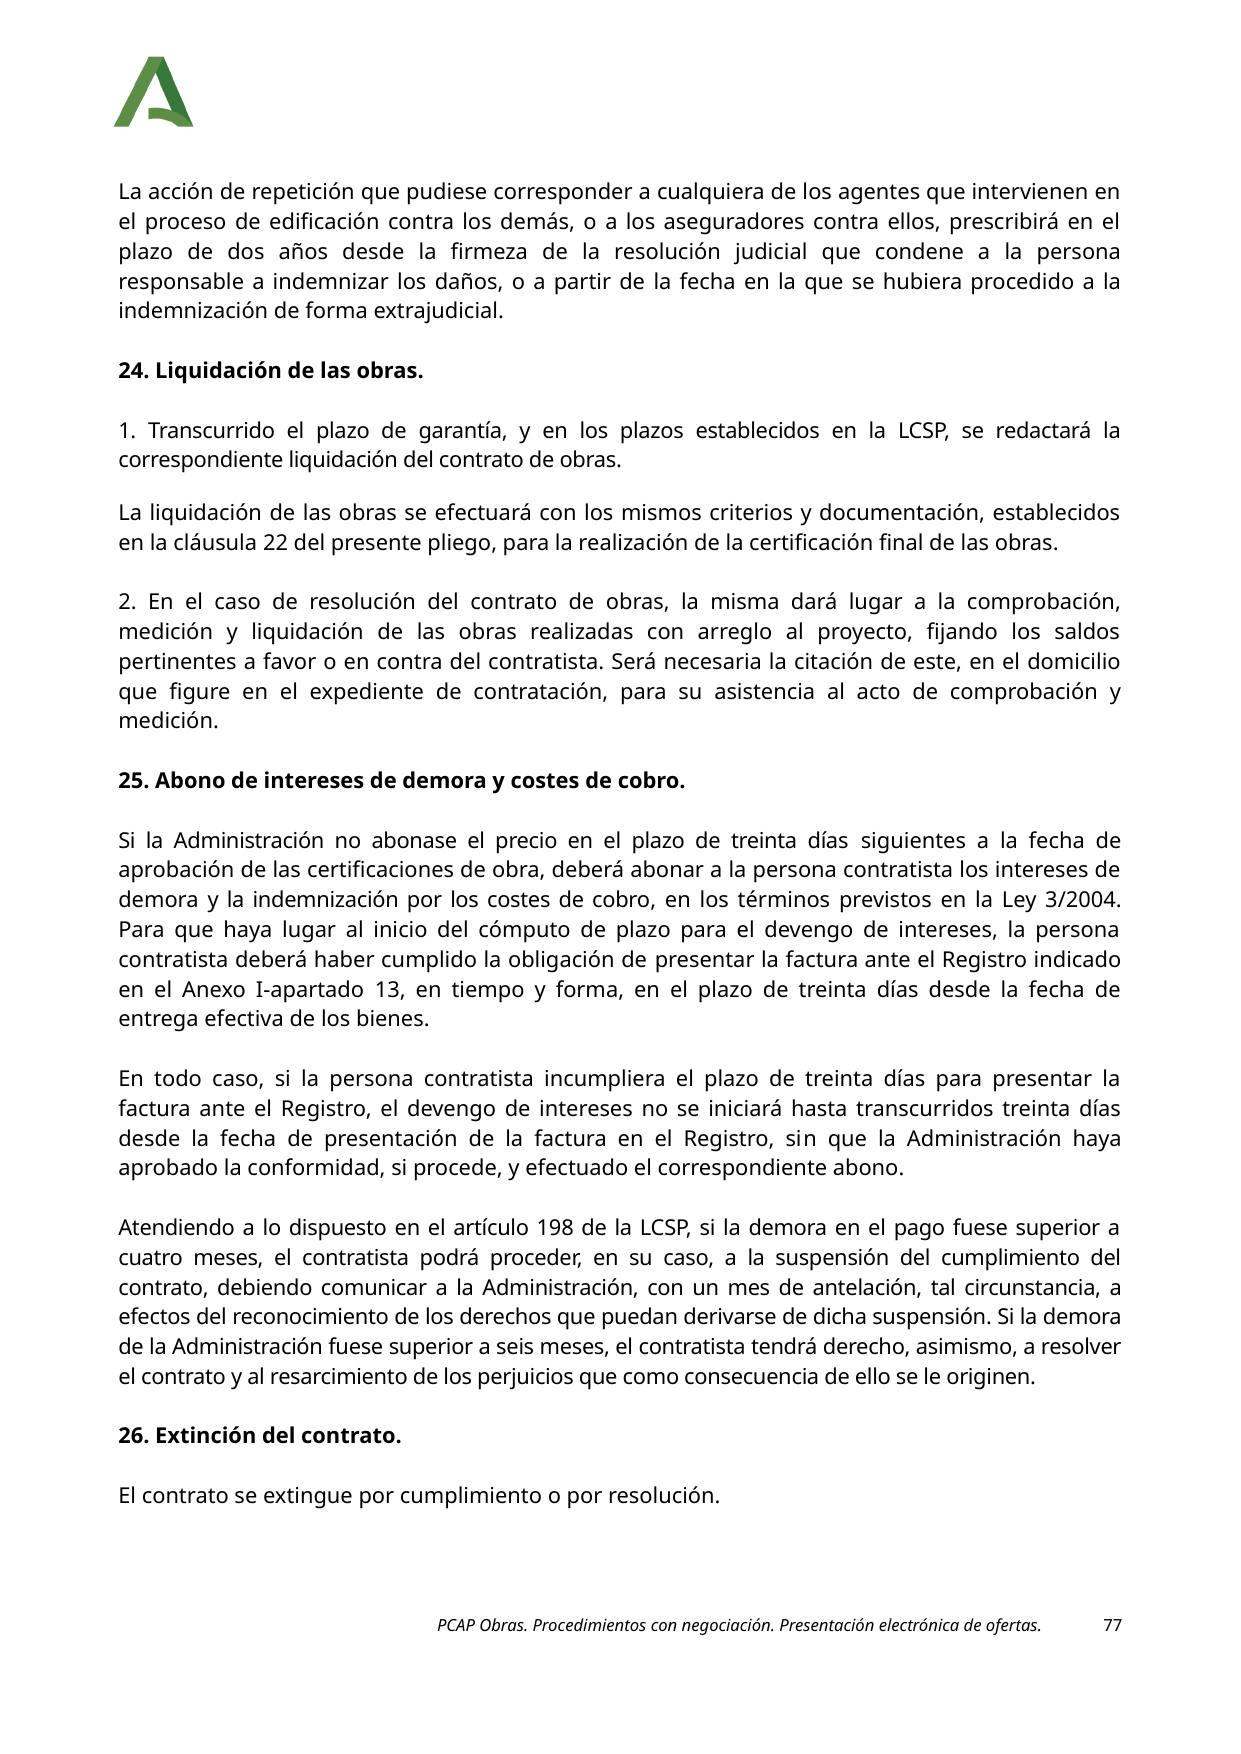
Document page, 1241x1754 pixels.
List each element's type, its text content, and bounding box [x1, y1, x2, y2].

subtitle 24. Liquidación de las obras. [118, 355, 1122, 385]
text Si la Administración no abonase el precio en el plazo de treinta días siguientes a la fecha de aprobación de las certificaciones de obra, deberá abonar a la persona contratista los intereses de demora y la indemnización por los costes de cobro, en los términos previstos en la Ley 3/2004. Para que haya lugar al inicio del cómputo de plazo para el devengo de intereses, la persona contratista deberá haber cumplido la obligación de presentar la factura ante el Registro indicado en el Anexo I-apartado 13, en tiempo y forma, en el plazo de treinta días desde la fecha de entrega efectiva de los bienes. [118, 825, 1122, 1033]
text En todo caso, si la persona contratista incumpliera el plazo de treinta días para presentar la factura ante el Registro, el devengo de intereses no se iniciará hasta transcurridos treinta días desde la fecha de presentación de la factura en el Registro, sin que la Administración haya aprobado la conformidad, si procede, y efectuado el correspondiente abono. [118, 1063, 1122, 1182]
text 2. En el caso de resolución del contrato de obras, la misma dará lugar a la comprobación, medición y liquidación de las obras realizadas con arreglo al proyecto, fijando los saldos pertinentes a favor o en contra del contratista. Será necesaria la citación de este, en el domicilio que figure en el expediente de contratación, para su asistencia al acto de comprobación y medición. [118, 586, 1122, 735]
subtitle 25. Abono de intereses de demora y costes de cobro. [118, 765, 1122, 795]
text La liquidación de las obras se efectuará con los mismos criterios y documentación, establecidos en la cláusula 22 del presente pliego, para la realización de la certificación final de las obras. [118, 497, 1122, 557]
text La acción de repetición que pudiese corresponder a cualquiera de los agentes que intervienen en el proceso de edificación contra los demás, o a los aseguradores contra ellos, prescribirá en el plazo de dos años desde la firmeza de la resolución judicial que condene a la persona responsable a indemnizar los daños, o a partir de la fecha en la que se hubiera procedido a la indemnización de forma extrajudicial. [118, 176, 1122, 325]
subtitle 26. Extinción del contrato. [118, 1421, 1122, 1450]
picture [109, 52, 198, 131]
text El contrato se extingue por cumplimiento o por resolución. [118, 1480, 1122, 1510]
text Atendiendo a lo dispuesto en el artículo 198 de la LCSP, si la demora en el pago fuese superior a cuatro meses, el contratista podrá proceder, en su caso, a la suspensión del cumplimiento del contrato, debiendo comunicar a la Administración, con un mes de antelación, tal circunstancia, a efectos del reconocimiento de los derechos que puedan derivarse de dicha suspensión. Si la demora de la Administración fuese superior a seis meses, el contratista tendrá derecho, asimismo, a resolver el contrato y al resarcimiento de los perjuicios que como consecuencia de ello se le originen. [118, 1212, 1122, 1391]
text 1. Transcurrido el plazo de garantía, y en los plazos establecidos en la LCSP, se redactará la correspondiente liquidación del contrato de obras. [118, 415, 1122, 474]
